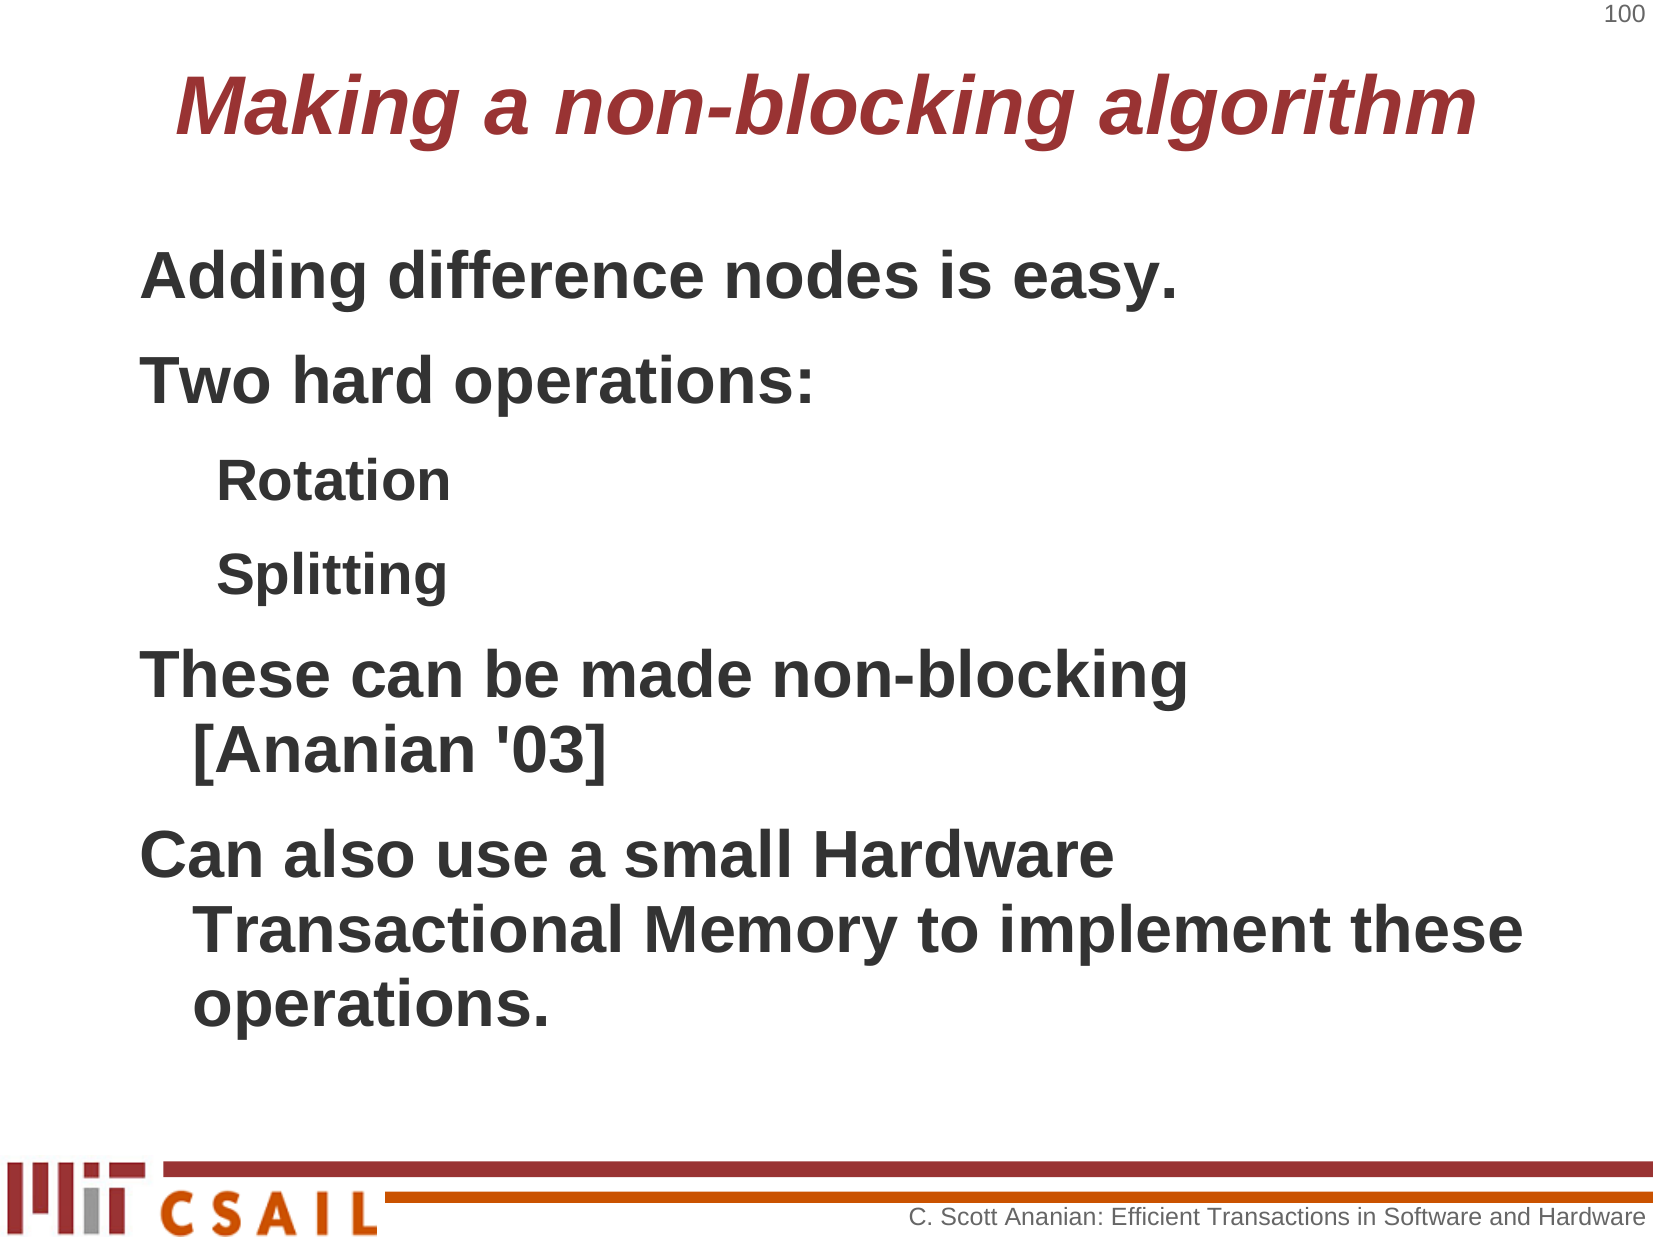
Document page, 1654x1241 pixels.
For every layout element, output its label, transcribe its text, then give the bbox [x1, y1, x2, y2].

title Making a non-blocking algorithm [121, 18, 1534, 194]
picture [0, 1155, 377, 1237]
list Adding difference nodes is easy. Two hard operations: Rotation Splitting These can be made non-blocking [Ananian '03] Can also use a small Hardware Transactional Memory to implement these operations. [121, 237, 1561, 1133]
